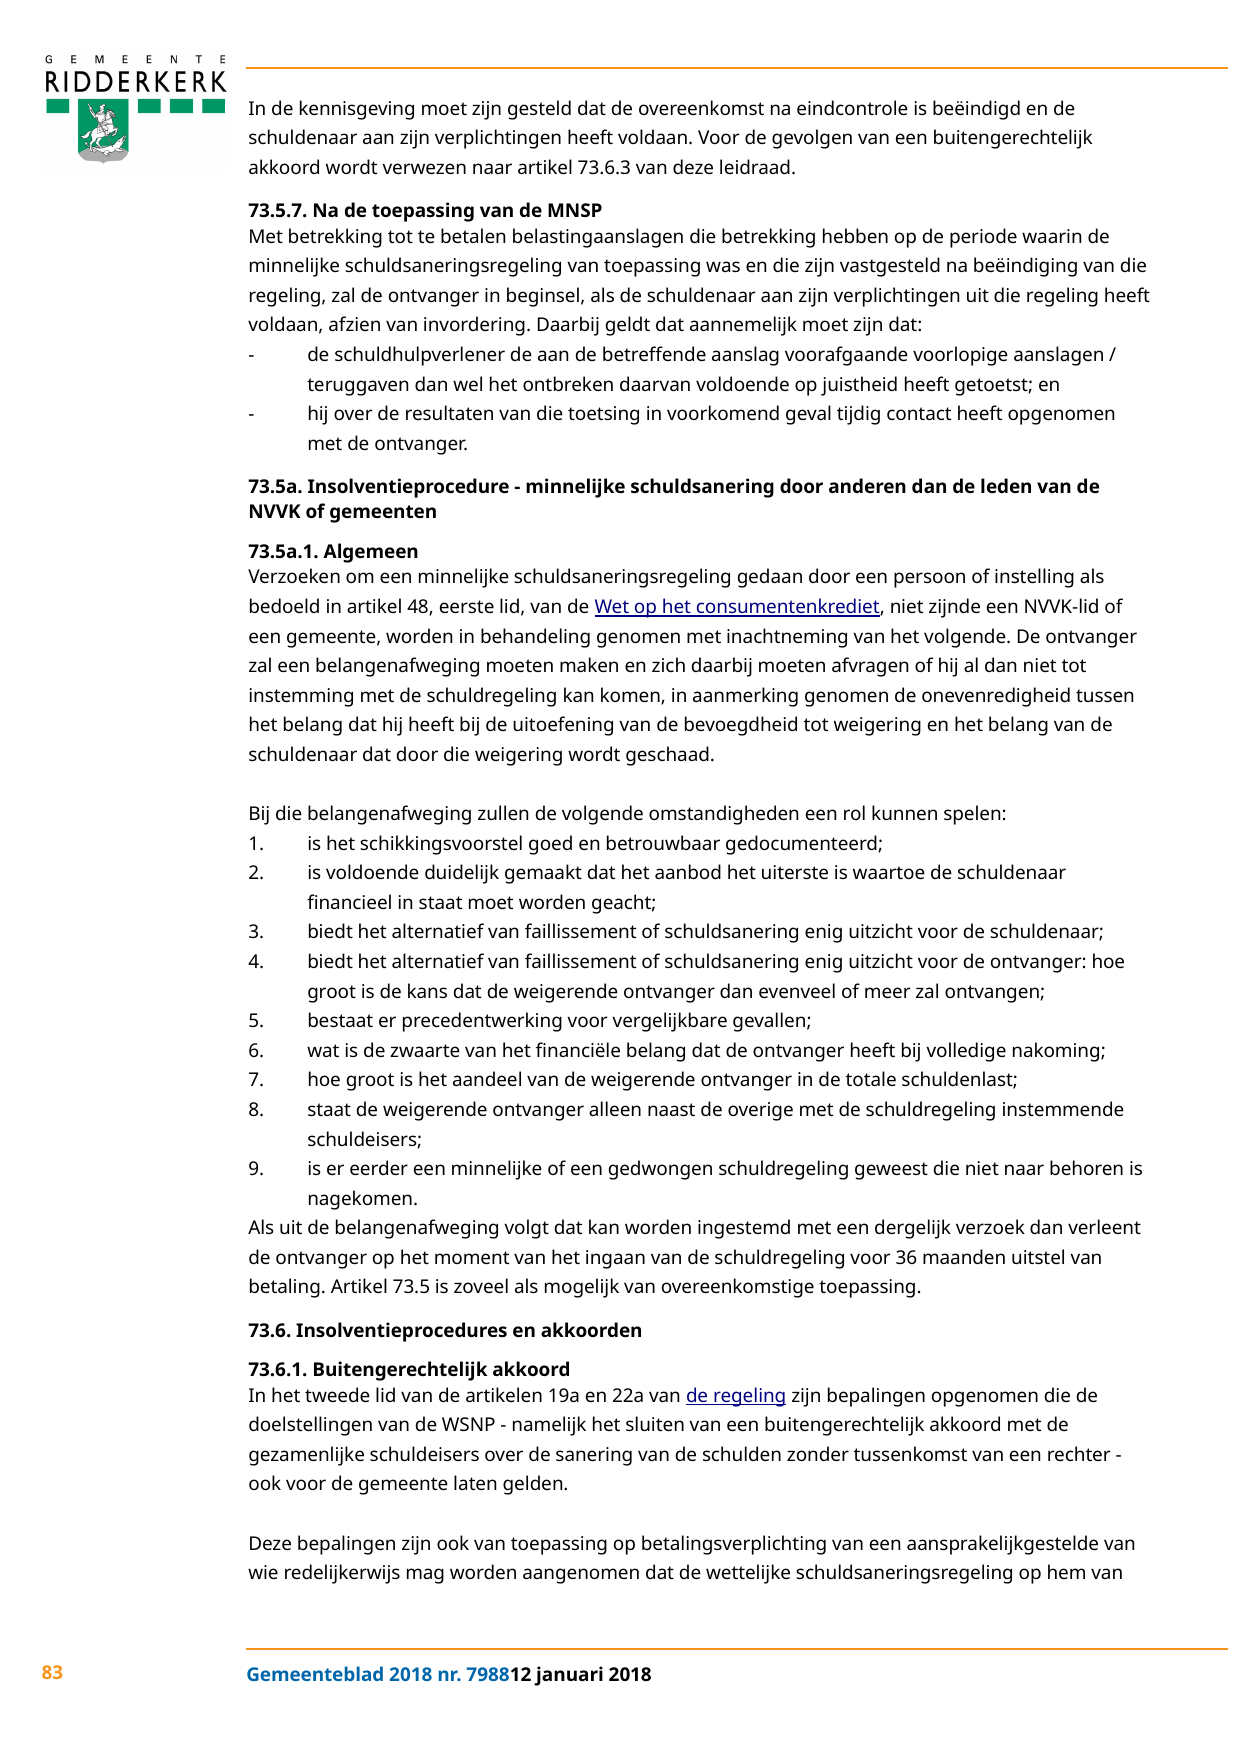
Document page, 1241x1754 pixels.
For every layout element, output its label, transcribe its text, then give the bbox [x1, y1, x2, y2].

list biedt het alternatief van faillissement of schuldsanering enig uitzicht voor de schuldenaar; [248, 919, 1152, 944]
list staat de weigerende ontvanger alleen naast de overige met de schuldregeling instemmende schuldeisers; [248, 1096, 1152, 1152]
text Met betrekking tot te betalen belastingaanslagen die betrekking hebben op de periode waarin de minnelijke schuldsaneringsregeling van toepassing was en die zijn vastgesteld na beëindiging van die regeling, zal de ontvanger in beginsel, als de schuldenaar aan zijn verplichtingen uit die regeling heeft voldaan, afzien van invordering. Daarbij geldt dat aannemelijk moet zijn dat: [248, 223, 1152, 337]
text Deze bepalingen zijn ook van toepassing op betalingsverplichting van een aansprakelijkgestelde van wie redelijkerwijs mag worden aangenomen dat de wettelijke schuldsaneringsregeling op hem van [248, 1530, 1152, 1585]
list bestaat er precedentwerking voor vergelijkbare gevallen; [248, 1007, 1152, 1033]
list wat is de zwaarte van het financiële belang dat de ontvanger heeft bij volledige nakoming; [248, 1037, 1152, 1063]
text Als uit de belangenafweging volgt dat kan worden ingestemd met een dergelijk verzoek dan verleent de ontvanger op het moment van het ingaan van de schuldregeling voor 36 maanden uitstel van betaling. Artikel 73.5 is zoveel als mogelijk van overeenkomstige toepassing. [248, 1214, 1152, 1299]
text 73.5.7. Na de toepassing van de MNSP [248, 197, 1152, 223]
text In de kennisgeving moet zijn gesteld dat de overeenkomst na eindcontrole is beëindigd en de schuldenaar aan zijn verplichtingen heeft voldaan. Voor de gevolgen van een buitengerechtelijk akkoord wordt verwezen naar artikel 73.6.3 van deze leidraad. [248, 95, 1152, 180]
picture [41, 47, 231, 172]
list is voldoende duidelijk gemaakt dat het aanbod het uiterste is waartoe de schuldenaar financieel in staat moet worden geacht; [248, 859, 1152, 915]
text Bij die belangenafweging zullen de volgende omstandigheden een rol kunnen spelen: [248, 800, 1152, 826]
text In het tweede lid van de artikelen 19a en 22a van de regeling zijn bepalingen opgenomen die de doelstellingen van de WSNP - namelijk het sluiten van een buitengerechtelijk akkoord met de gezamenlijke schuldeisers over de sanering van de schulden zonder tussenkomst van een rechter - ook voor de gemeente laten gelden. [248, 1382, 1152, 1496]
list hoe groot is het aandeel van de weigerende ontvanger in de totale schuldenlast; [248, 1067, 1152, 1092]
text Verzoeken om een minnelijke schuldsaneringsregeling gedaan door een persoon of instelling als bedoeld in artikel 48, eerste lid, van de Wet op het consumentenkrediet, niet zijnde een NVVK-lid of een gemeente, worden in behandeling genomen met inachtneming van het volgende. De ontvanger zal een belangenafweging moeten maken en zich daarbij moeten afvragen of hij al dan niet tot instemming met de schuldregeling kan komen, in aanmerking genomen de onevenredigheid tussen het belang dat hij heeft bij de uitoefening van de bevoegdheid tot weigering en het belang van de schuldenaar dat door die weigering wordt geschaad. [248, 564, 1152, 767]
list biedt het alternatief van faillissement of schuldsanering enig uitzicht voor de ontvanger: hoe groot is de kans dat de weigerende ontvanger dan evenveel of meer zal ontvangen; [248, 948, 1152, 1004]
list is er eerder een minnelijke of een gedwongen schuldregeling geweest die niet naar behoren is nagekomen. [248, 1155, 1152, 1211]
text 73.5a.1. Algemeen [248, 538, 1152, 564]
text 73.5a. Insolventieprocedure - minnelijke schuldsanering door anderen dan de leden van de NVVK of gemeenten [248, 473, 1152, 524]
text 73.6.1. Buitengerechtelijk akkoord [248, 1356, 1152, 1382]
list de schuldhulpverlener de aan de betreffende aanslag voorafgaande voorlopige aanslagen / teruggaven dan wel het ontbreken daarvan voldoende op juistheid heeft getoetst; en [248, 341, 1152, 396]
text 73.6. Insolventieprocedures en akkoorden [248, 1317, 1152, 1343]
list hij over de resultaten van die toetsing in voorkomend geval tijdig contact heeft opgenomen met de ontvanger. [248, 400, 1152, 456]
list is het schikkingsvoorstel goed en betrouwbaar gedocumenteerd; [248, 830, 1152, 856]
